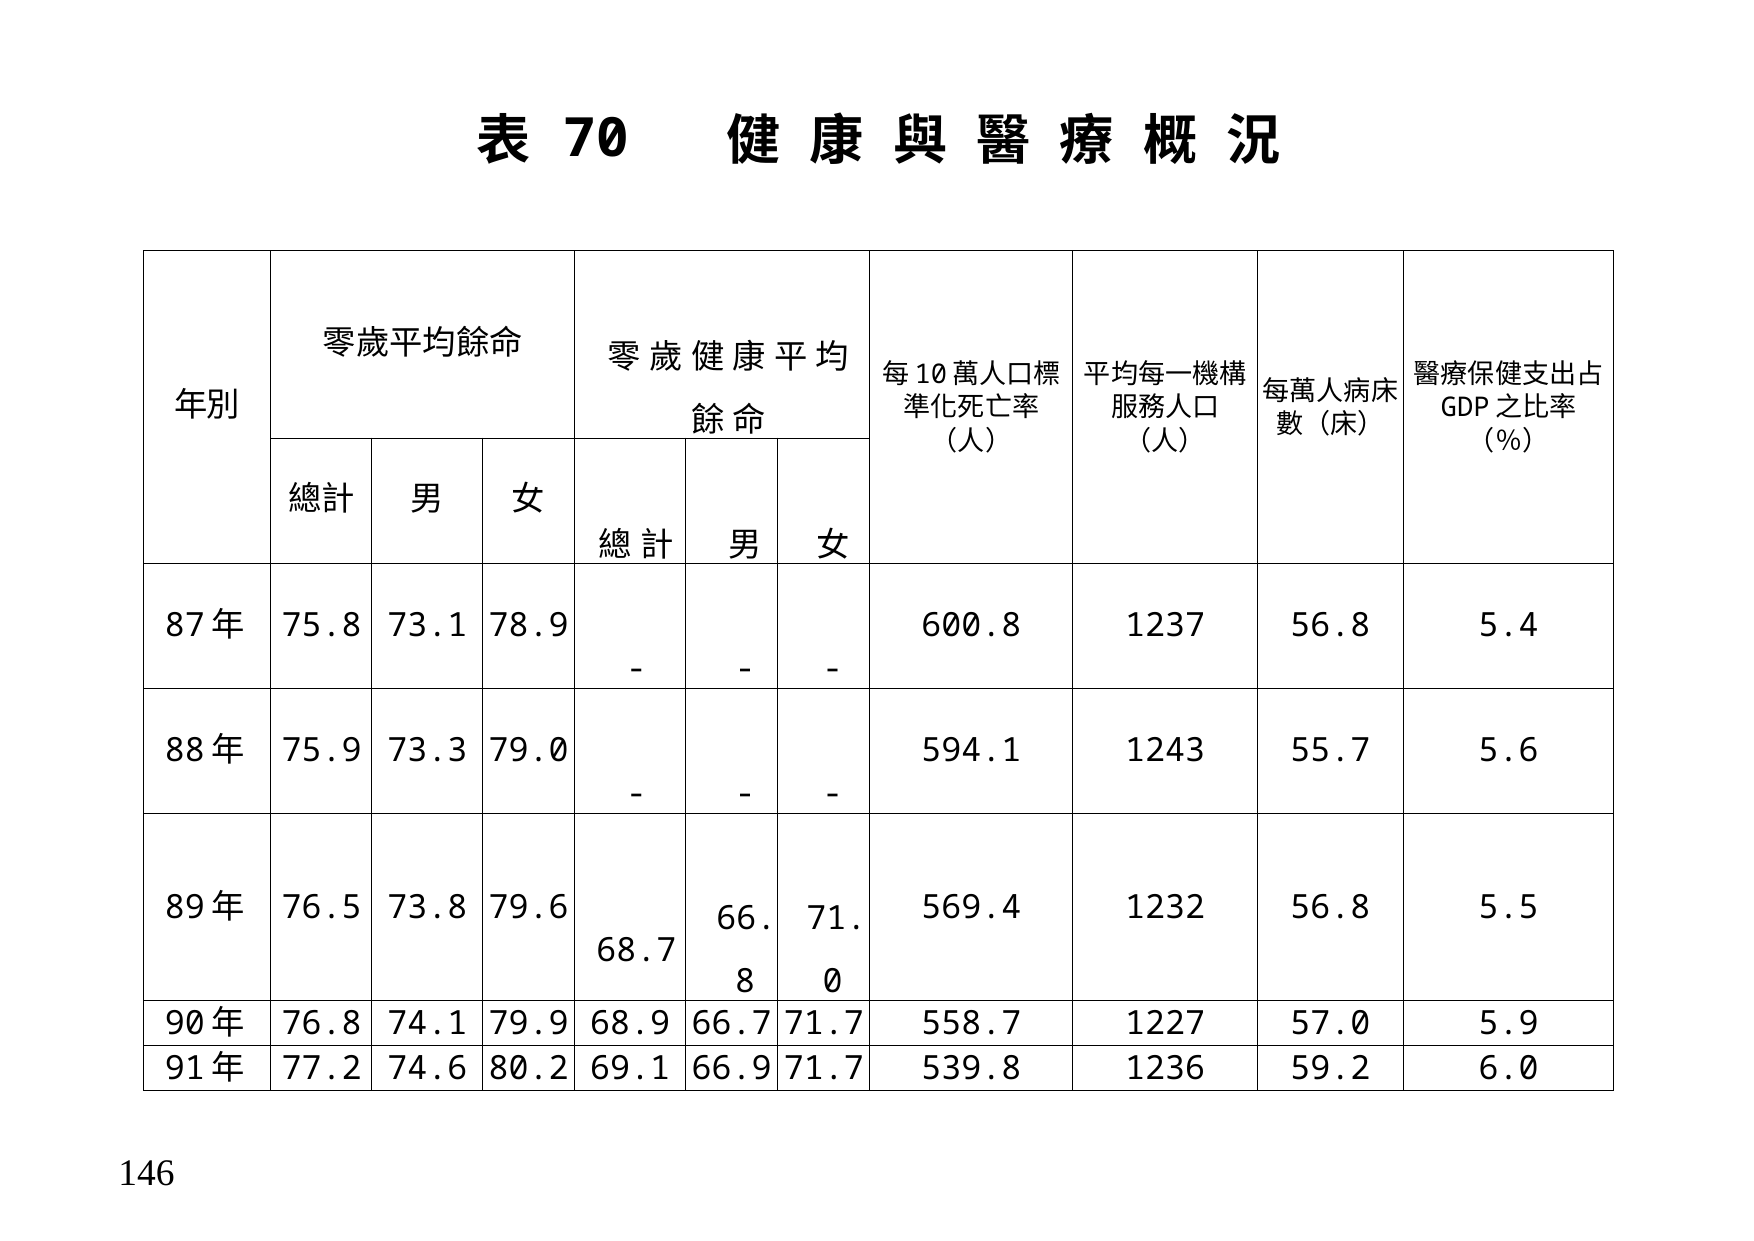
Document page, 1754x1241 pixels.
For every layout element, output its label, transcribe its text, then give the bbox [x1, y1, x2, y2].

table_cell 600.8 [870, 564, 1072, 688]
table_cell 74.1 [372, 1001, 482, 1045]
table_cell 73.1 [372, 564, 482, 688]
table_cell 76.5 [271, 814, 371, 1000]
table_cell 539.8 [870, 1046, 1072, 1090]
table_cell - [686, 564, 777, 688]
table_cell - [575, 689, 685, 813]
table_cell 75.8 [271, 564, 371, 688]
table_cell 總計 [575, 439, 685, 563]
table_cell - [778, 689, 869, 813]
table_cell 90年 [144, 1001, 270, 1045]
table_cell 74.6 [372, 1046, 482, 1090]
table_cell 1243 [1073, 689, 1257, 813]
table_cell 59.2 [1258, 1046, 1403, 1090]
table_cell 1227 [1073, 1001, 1257, 1045]
table_cell 56.8 [1258, 814, 1403, 1000]
table_cell 75.9 [271, 689, 371, 813]
table_header 每萬人病床數（床） [1258, 251, 1403, 563]
table_cell 71.0 [778, 814, 869, 1000]
table_header 醫療保健支出占GDP之比率（％） [1404, 251, 1613, 563]
table_cell 569.4 [870, 814, 1072, 1000]
table_cell 男 [686, 439, 777, 563]
table_header 年別 [144, 251, 270, 563]
subtitle 表70 健康與醫療概況 [128, 63, 1628, 188]
table_cell 5.6 [1404, 689, 1613, 813]
table_cell - [575, 564, 685, 688]
table_cell 66.7 [686, 1001, 777, 1045]
table_cell 56.8 [1258, 564, 1403, 688]
table_cell 79.6 [483, 814, 574, 1000]
table_cell 5.4 [1404, 564, 1613, 688]
table_cell 79.0 [483, 689, 574, 813]
table_cell 1232 [1073, 814, 1257, 1000]
table_cell 76.8 [271, 1001, 371, 1045]
table_cell 69.1 [575, 1046, 685, 1090]
table_header 每10萬人口標準化死亡率（人） [870, 251, 1072, 563]
table_cell 總計 [271, 439, 371, 563]
table_cell 79.9 [483, 1001, 574, 1045]
table_cell 87年 [144, 564, 270, 688]
table_cell 57.0 [1258, 1001, 1403, 1045]
table_cell 5.9 [1404, 1001, 1613, 1045]
table_cell 66.8 [686, 814, 777, 1000]
table_header 平均每一機構服務人口（人） [1073, 251, 1257, 563]
table_cell - [778, 564, 869, 688]
table_cell 91年 [144, 1046, 270, 1090]
table_cell 5.5 [1404, 814, 1613, 1000]
table_cell 558.7 [870, 1001, 1072, 1045]
table_cell 68.7 [575, 814, 685, 1000]
table_cell 女 [778, 439, 869, 563]
table_cell 73.8 [372, 814, 482, 1000]
table_cell 女 [483, 439, 574, 563]
table_cell 6.0 [1404, 1046, 1613, 1090]
table_cell 68.9 [575, 1001, 685, 1045]
table_cell 80.2 [483, 1046, 574, 1090]
table_header 零歲健康平均餘命 [575, 251, 869, 438]
table_cell 1237 [1073, 564, 1257, 688]
table_cell 55.7 [1258, 689, 1403, 813]
table_cell 594.1 [870, 689, 1072, 813]
table_cell 89年 [144, 814, 270, 1000]
table_cell 71.7 [778, 1046, 869, 1090]
table_cell 78.9 [483, 564, 574, 688]
table_cell 73.3 [372, 689, 482, 813]
table_cell - [686, 689, 777, 813]
table_cell 男 [372, 439, 482, 563]
table_cell 77.2 [271, 1046, 371, 1090]
table_cell 66.9 [686, 1046, 777, 1090]
table_header 零歲平均餘命 [271, 251, 574, 438]
table_cell 1236 [1073, 1046, 1257, 1090]
table_cell 88年 [144, 689, 270, 813]
table_cell 71.7 [778, 1001, 869, 1045]
